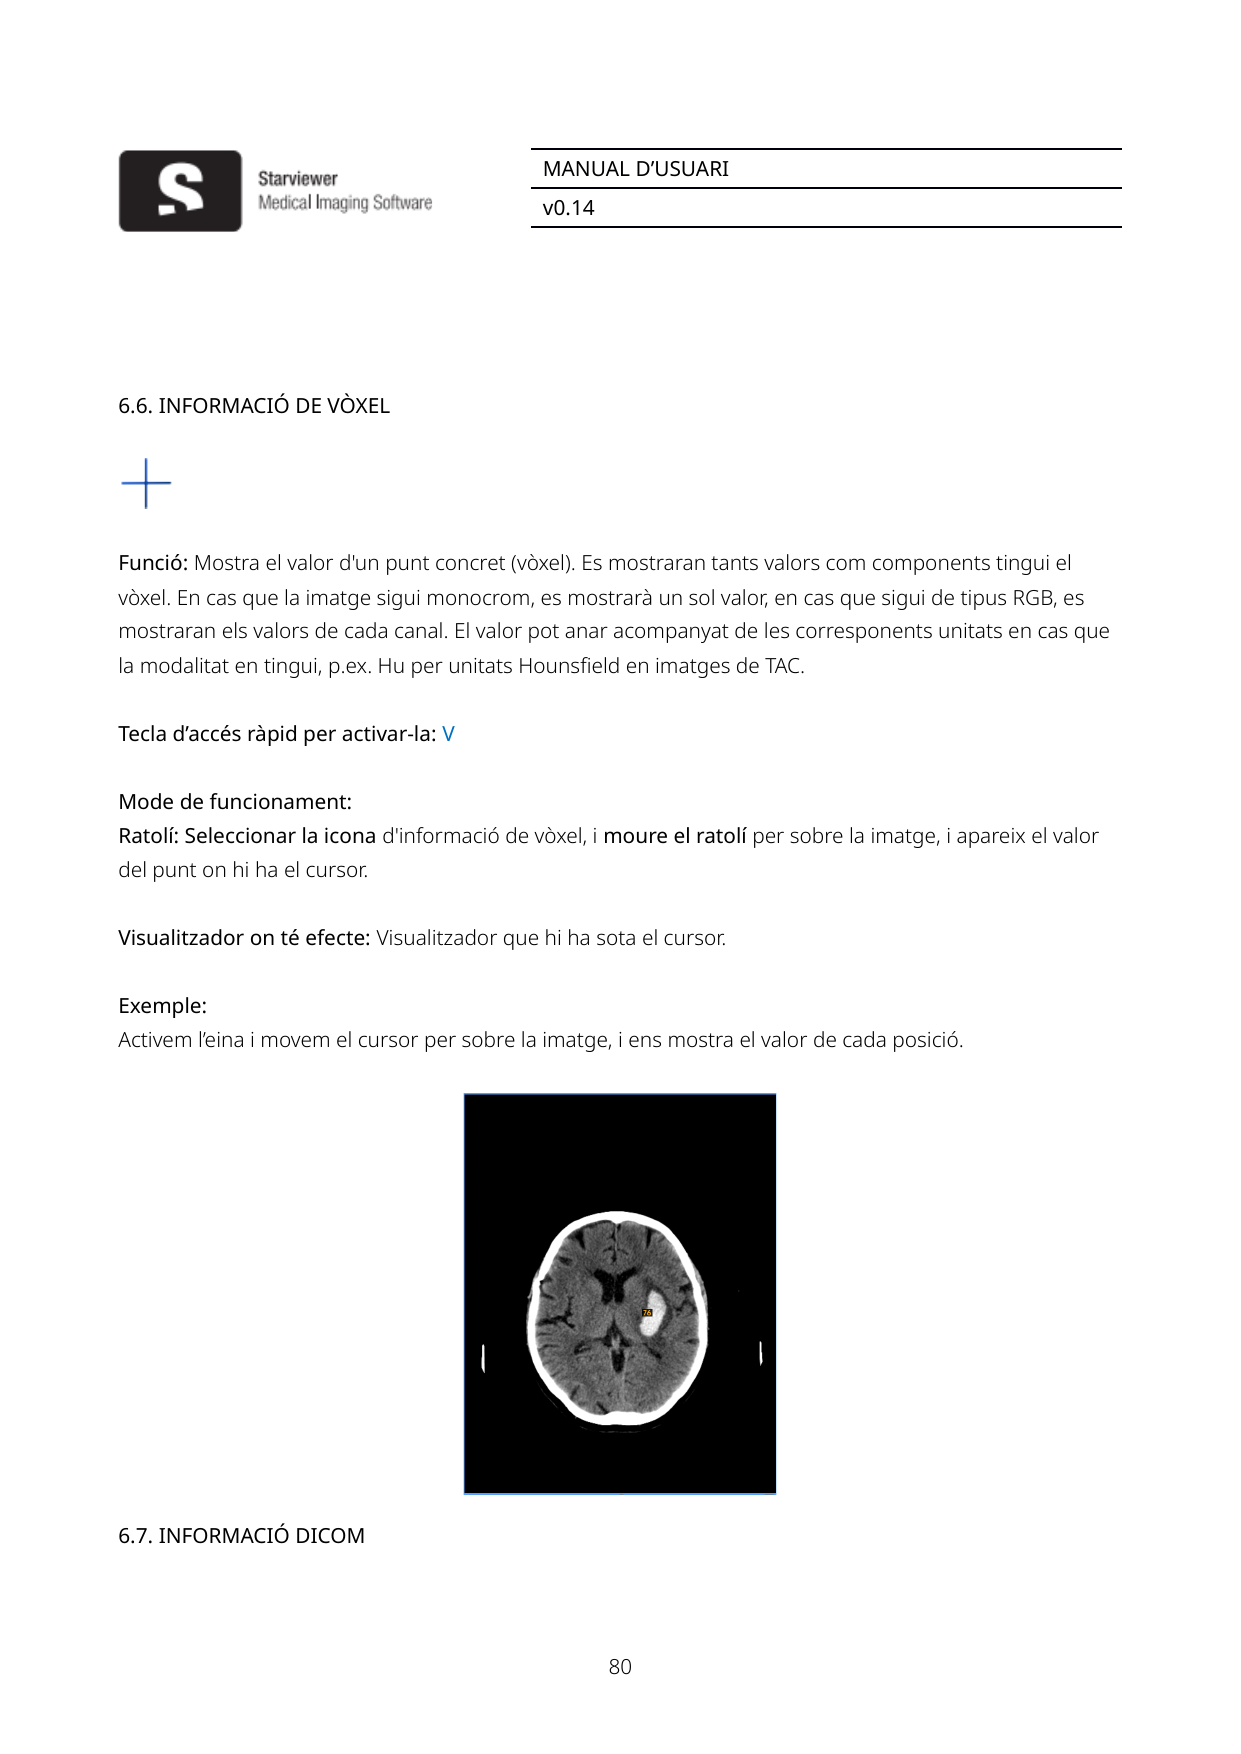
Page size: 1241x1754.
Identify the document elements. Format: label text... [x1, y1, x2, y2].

subtitle Informació DICOM [118, 1521, 1122, 1549]
subtitle Informació de vòxel [118, 391, 1122, 419]
picture [121, 458, 172, 509]
text Exemple: [118, 991, 1122, 1020]
text Visualitzador on té efecte: Visualitzador que hi ha sota el cursor. [118, 923, 1122, 952]
text Ratolí: Seleccionar la icona d'informació de vòxel, i moure el ratolí per sobre la imatge, i apareix el valor del punt on hi ha el cursor. [118, 821, 1122, 883]
text Tecla d’accés ràpid per activar-la: V [118, 719, 1122, 747]
picture [463, 1093, 777, 1495]
text Mode de funcionament: [118, 787, 1122, 815]
text Activem l’eina i movem el cursor per sobre la imatge, i ens mostra el valor de cada posició. [118, 1025, 1122, 1054]
text Funció: Mostra el valor d'un punt concret (vòxel). Es mostraran tants valors com components tingui el vòxel. En cas que la imatge sigui monocrom, es mostrarà un sol valor, en cas que sigui de tipus RGB, es mostraran els valors de cada canal. El valor pot anar acompanyat de les corresponents unitats en cas que la modalitat en tingui, p.ex. Hu per unitats Hounsfield en imatges de TAC. [118, 548, 1122, 679]
